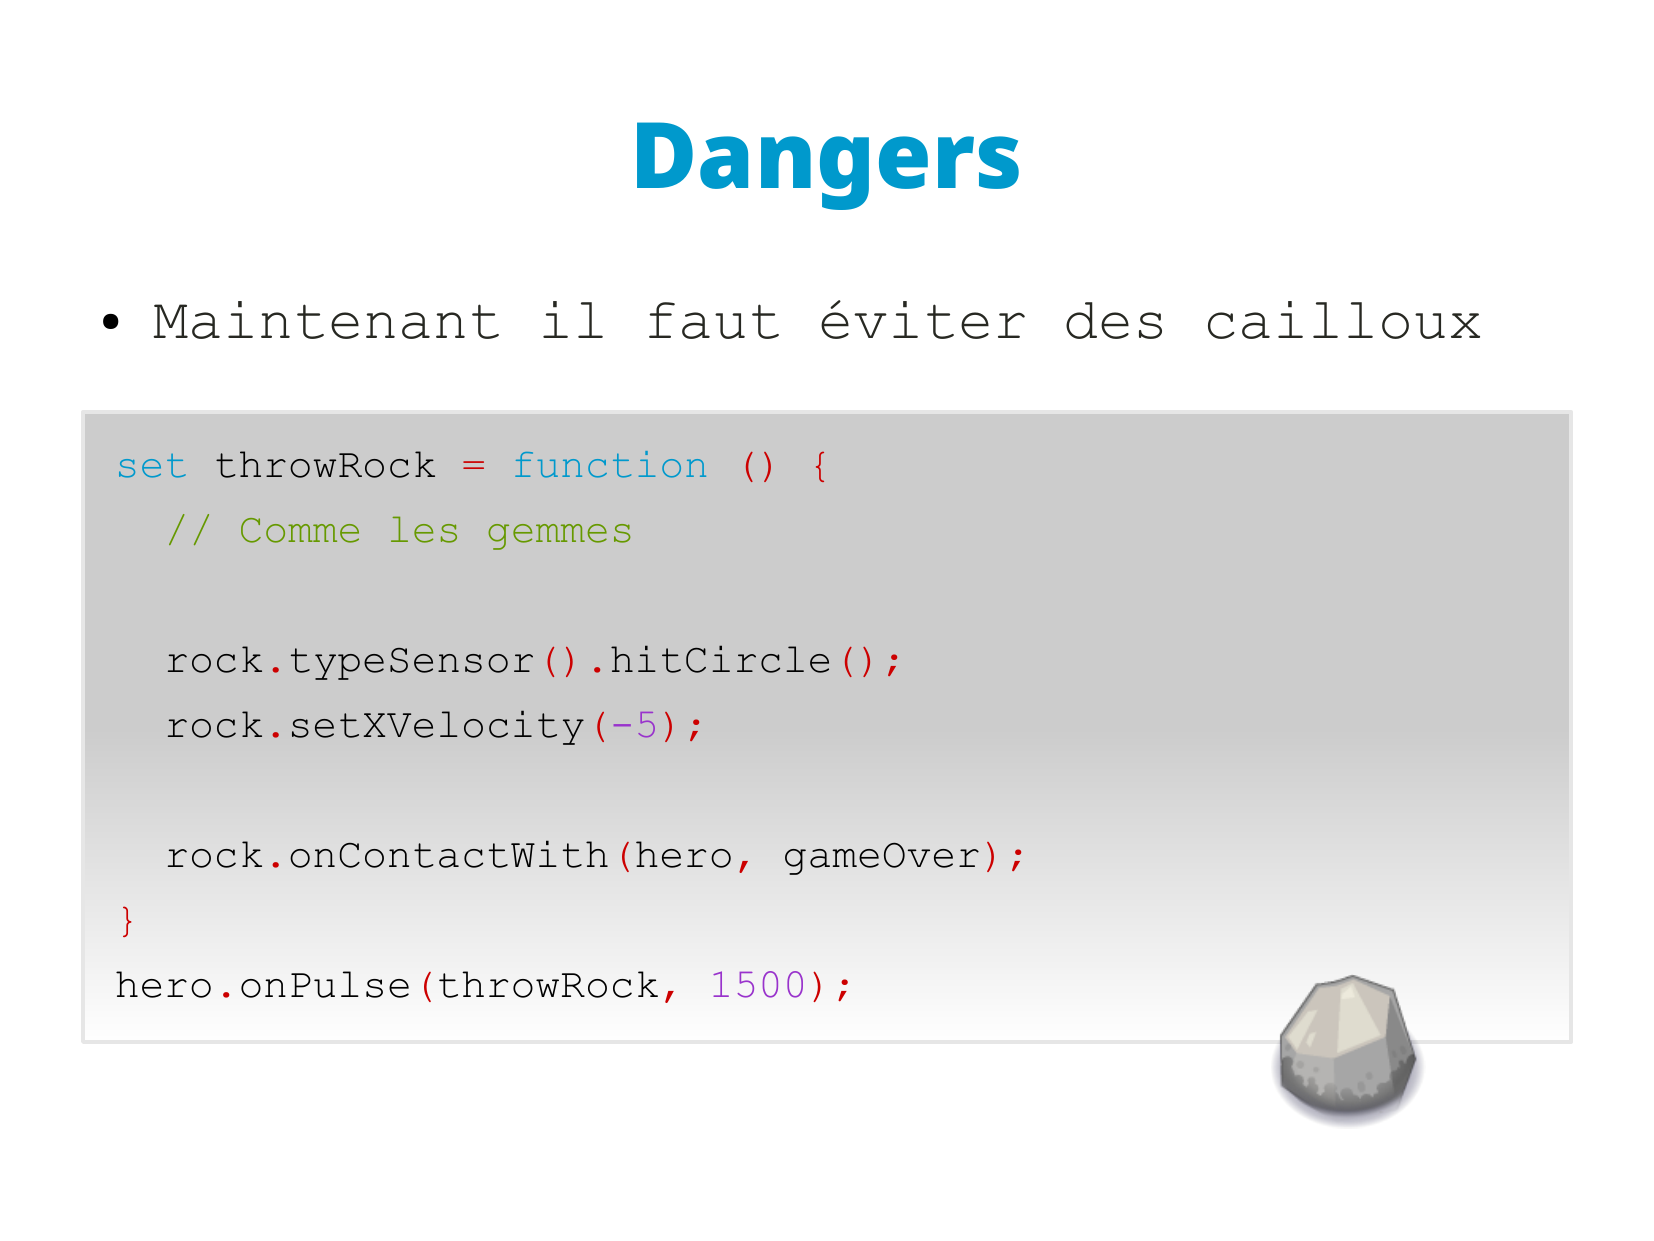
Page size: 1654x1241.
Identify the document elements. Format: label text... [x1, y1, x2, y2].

picture [1271, 974, 1426, 1129]
list set throwRock = function () { // Comme les gemmes rock.typeSensor().hitCircle(); rock.setXVelocity(-5); rock.onContactWith(hero, gameOver); } hero.onPulse(throwRock, 1500); [83, 411, 1572, 1042]
title Dangers [82, 49, 1571, 257]
list Maintenant il faut éviter des cailloux [82, 290, 1571, 410]
